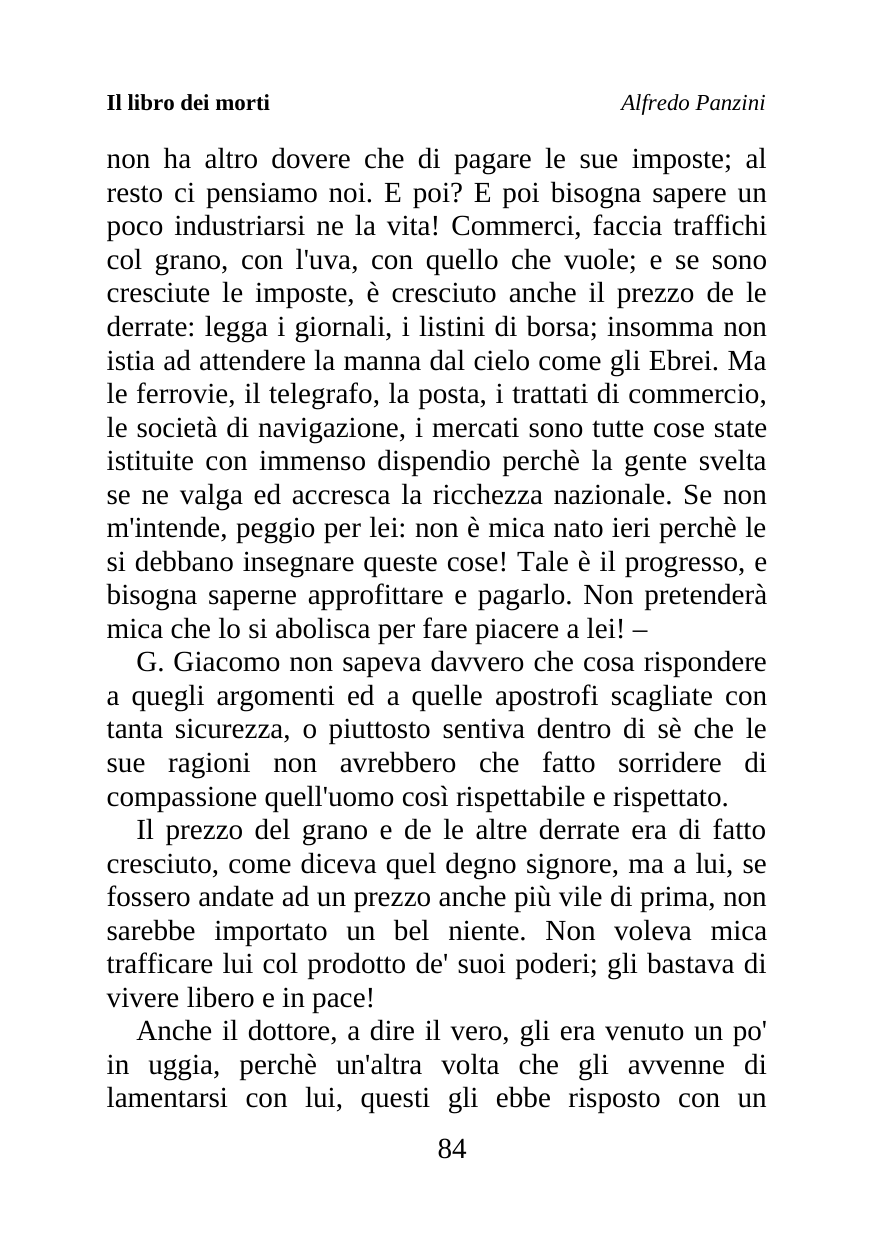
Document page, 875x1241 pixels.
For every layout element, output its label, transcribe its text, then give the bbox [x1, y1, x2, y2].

text Anche il dottore, a dire il vero, gli era venuto un po' in uggia, perchè un'altra volta che gli avvenne di lamentarsi con lui, questi gli ebbe risposto con un [106, 1013, 768, 1114]
text Il prezzo del grano e de le altre derrate era di fatto cresciuto, come diceva quel degno signore, ma a lui, se fossero andate ad un prezzo anche più vile di prima, non sarebbe importato un bel niente. Non voleva mica trafficare lui col prodotto de' suoi poderi; gli bastava di vivere libero e in pace! [106, 812, 768, 1013]
text non ha altro dovere che di pagare le sue imposte; al resto ci pensiamo noi. E poi? E poi bisogna sapere un poco industriarsi ne la vita! Commerci, faccia traffichi col grano, con l'uva, con quello che vuole; e se sono cresciute le imposte, è cresciuto anche il prezzo de le derrate: legga i giornali, i listini di borsa; insomma non istia ad attendere la manna dal cielo come gli Ebrei. Ma le ferrovie, il telegrafo, la posta, i trattati di commercio, le società di navigazione, i mercati sono tutte cose state istituite con immenso dispendio perchè la gente svelta se ne valga ed accresca la ricchezza nazionale. Se non m'intende, peggio per lei: non è mica nato ieri perchè le si debbano insegnare queste cose! Tale è il progresso, e bisogna saperne approfittare e pagarlo. Non pretenderà mica che lo si abolisca per fare piacere a lei! – [106, 141, 768, 644]
text G. Giacomo non sapeva davvero che cosa rispondere a quegli argomenti ed a quelle apostrofi scagliate con tanta sicurezza, o piuttosto sentiva dentro di sè che le sue ragioni non avrebbero che fatto sorridere di compassione quell'uomo così rispettabile e rispettato. [106, 644, 768, 812]
